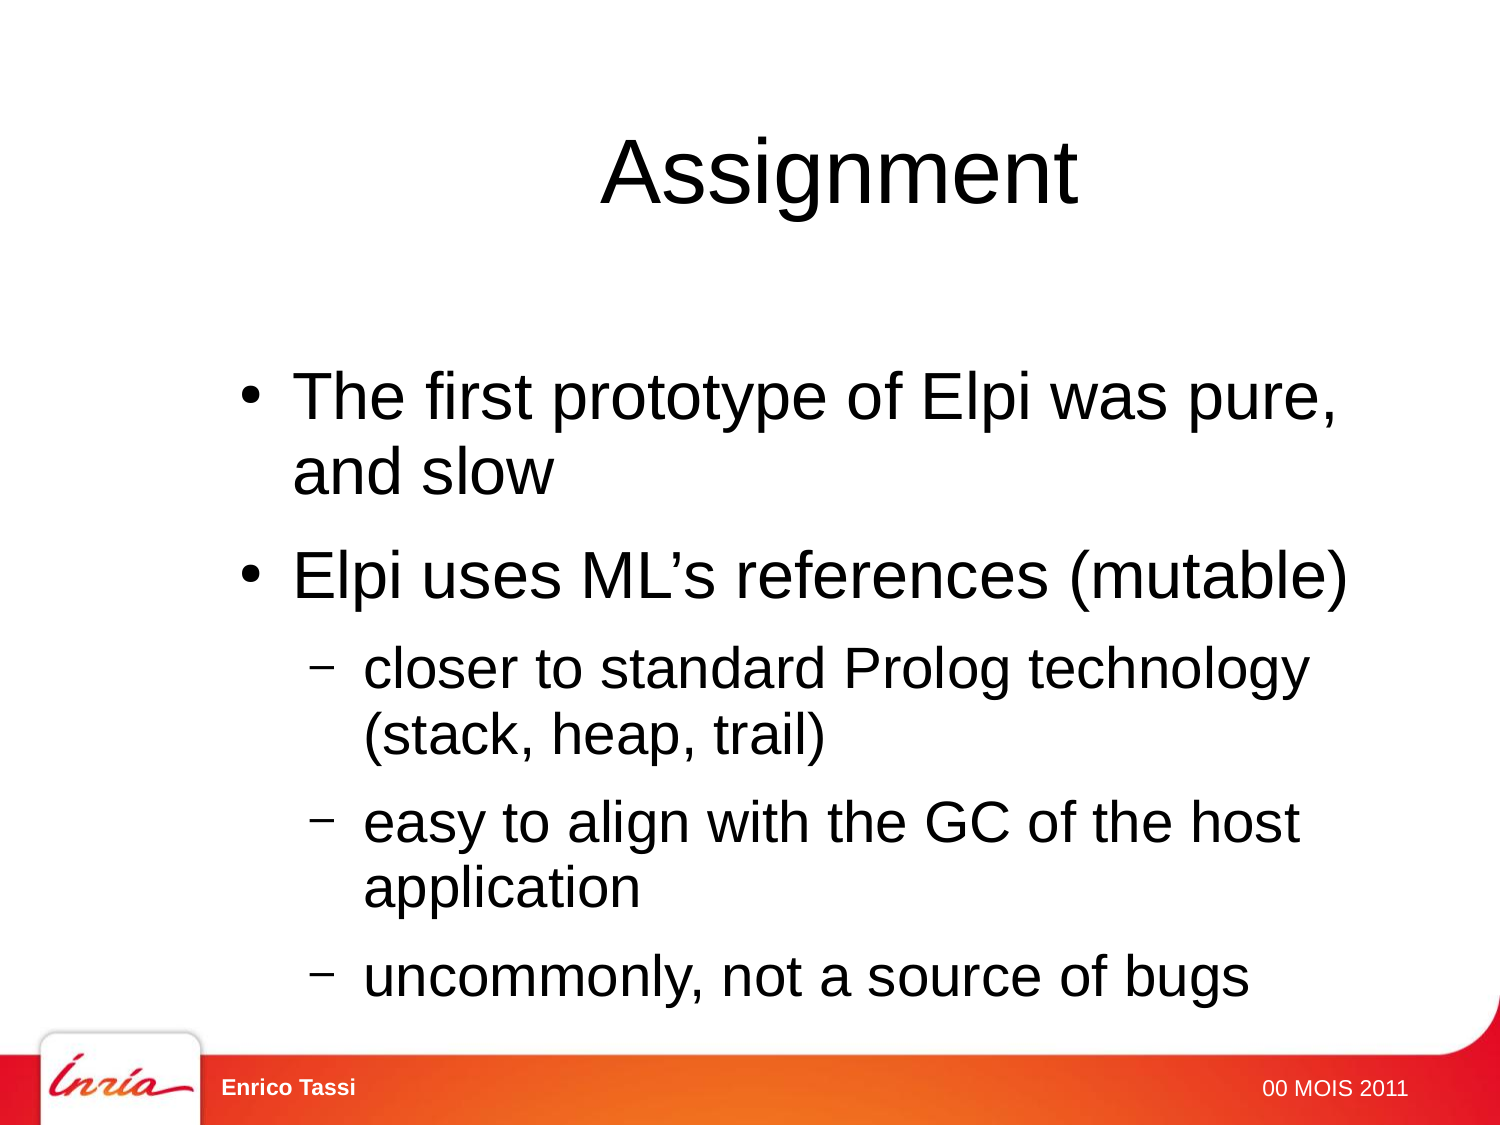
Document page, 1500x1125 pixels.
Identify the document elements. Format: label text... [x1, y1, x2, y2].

picture [0, 947, 1500, 1125]
title Assignment [221, 77, 1459, 266]
list The first prototype of Elpi was pure, and slow Elpi uses ML’s references (mutable) closer to standard Prolog technology (stack, heap, trail) easy to align with the GC of the host application uncommonly, not a source of bugs [221, 358, 1459, 1049]
